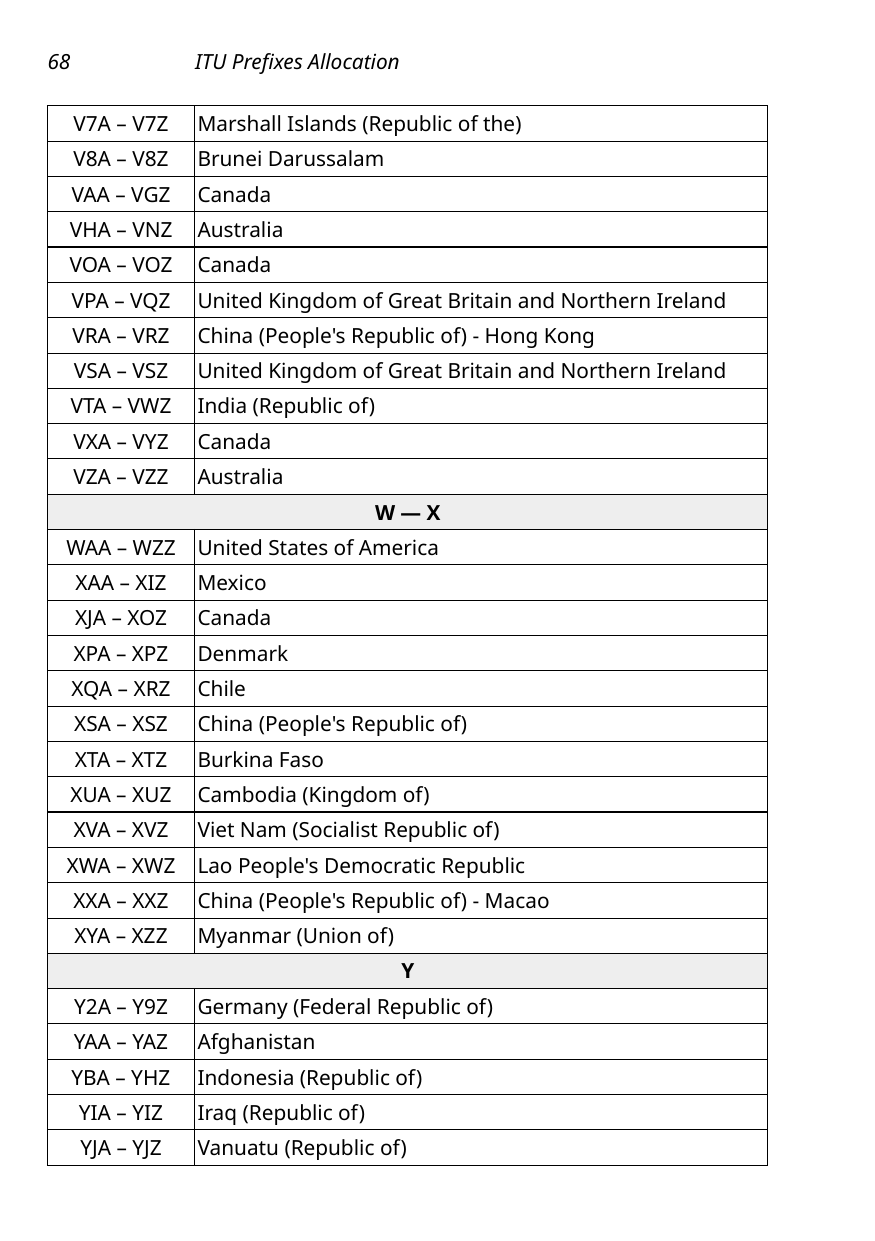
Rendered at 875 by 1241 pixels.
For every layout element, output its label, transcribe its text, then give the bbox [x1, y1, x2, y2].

table_cell Canada [195, 601, 767, 635]
table_cell Canada [195, 424, 767, 458]
table_cell VZA – VZZ [48, 459, 194, 494]
table_cell United Kingdom of Great Britain and Northern Ireland [195, 283, 767, 317]
table_cell XSA – XSZ [48, 707, 194, 741]
table_cell Y [48, 954, 767, 988]
table_cell China (People's Republic of) - Hong Kong [195, 318, 767, 352]
table_cell Cambodia (Kingdom of) [195, 777, 767, 811]
table_cell Chile [195, 671, 767, 706]
table_cell Mexico [195, 565, 767, 599]
table_cell XJA – XOZ [48, 601, 194, 635]
table_cell XWA – XWZ [48, 848, 194, 882]
table_cell Afghanistan [195, 1024, 767, 1059]
table_cell United Kingdom of Great Britain and Northern Ireland [195, 354, 767, 388]
table_cell XUA – XUZ [48, 777, 194, 811]
table_cell XVA – XVZ [48, 813, 194, 847]
table_cell YIA – YIZ [48, 1095, 194, 1129]
table_cell Indonesia (Republic of) [195, 1060, 767, 1094]
table_cell China (People's Republic of) - Macao [195, 883, 767, 917]
table_cell VXA – VYZ [48, 424, 194, 458]
table_cell VHA – VNZ [48, 212, 194, 246]
table_cell Viet Nam (Socialist Republic of) [195, 813, 767, 847]
table_cell Canada [195, 248, 767, 282]
table_cell United States of America [195, 530, 767, 564]
table_cell Denmark [195, 636, 767, 670]
table_cell VTA – VWZ [48, 389, 194, 423]
table_cell Canada [195, 177, 767, 211]
table_cell China (People's Republic of) [195, 707, 767, 741]
table_cell V7A – V7Z [48, 106, 194, 141]
table_cell Marshall Islands (Republic of the) [195, 106, 767, 141]
table_cell VOA – VOZ [48, 248, 194, 282]
table_cell VRA – VRZ [48, 318, 194, 352]
table_cell XQA – XRZ [48, 671, 194, 706]
table_cell XPA – XPZ [48, 636, 194, 670]
table_cell YAA – YAZ [48, 1024, 194, 1059]
table_cell Lao People's Democratic Republic [195, 848, 767, 882]
table_cell VAA – VGZ [48, 177, 194, 211]
table_cell XXA – XXZ [48, 883, 194, 917]
table_cell XAA – XIZ [48, 565, 194, 599]
table_cell Australia [195, 212, 767, 246]
table_cell Iraq (Republic of) [195, 1095, 767, 1129]
table_cell Australia [195, 459, 767, 494]
table_cell WAA – WZZ [48, 530, 194, 564]
table_cell Y2A – Y9Z [48, 989, 194, 1023]
table_cell W — X [48, 495, 767, 529]
table_cell India (Republic of) [195, 389, 767, 423]
table_cell Burkina Faso [195, 742, 767, 776]
table_cell XYA – XZZ [48, 919, 194, 953]
table_cell Myanmar (Union of) [195, 919, 767, 953]
table_cell YJA – YJZ [48, 1130, 194, 1164]
table_cell YBA – YHZ [48, 1060, 194, 1094]
table_cell XTA – XTZ [48, 742, 194, 776]
table_cell V8A – V8Z [48, 142, 194, 176]
table_cell VPA – VQZ [48, 283, 194, 317]
table_cell Germany (Federal Republic of) [195, 989, 767, 1023]
table_cell Brunei Darussalam [195, 142, 767, 176]
table_cell Vanuatu (Republic of) [195, 1130, 767, 1164]
table_cell VSA – VSZ [48, 354, 194, 388]
